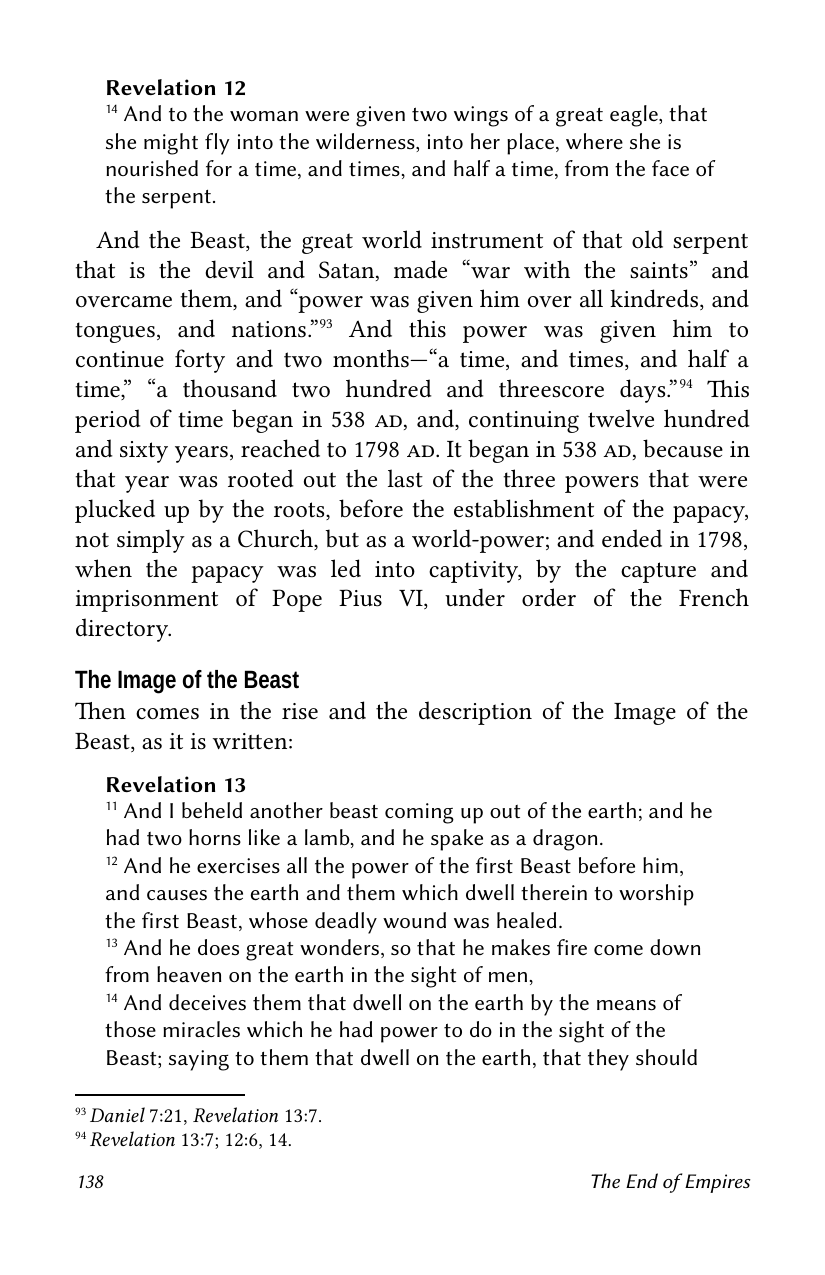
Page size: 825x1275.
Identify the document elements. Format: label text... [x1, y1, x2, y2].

text Daniel 7:21, Revelation 13:7. [75, 1104, 750, 1128]
text Then comes in the rise and the description of the Image of the Beast, as it is written: [75, 697, 750, 755]
text 14 And deceives them that dwell on the earth by the means of those miracles which he had power to do in the sight of the Beast; saying to them that dwell on the earth, that they should [105, 990, 720, 1071]
text 14 And to the woman were given two wings of a great eagle, that she might fly into the wilderness, into her place, where she is nourished for a time, and times, and half a time, from the face of the serpent. [105, 101, 720, 209]
subtitle The Image of the Beast [75, 665, 750, 694]
text Revelation 12 [105, 75, 750, 101]
text And the Beast, the great world instrument of that old serpent that is the devil and Satan, made “war with the saints” and overcame them, and “power was given him over all kindreds, and tongues, and nations.” And this power was given him to continue forty and two months—“a time, and times, and half a time,” “a thousand two hundred and threescore days.” This period of time began in 538 AD, and, continuing twelve hundred and sixty years, reached to 1798 AD. It began in 538 AD, because in that year was rooted out the last of the three powers that were plucked up by the roots, before the establishment of the papacy, not simply as a Church, but as a world-power; and ended in 1798, when the papacy was led into captivity, by the capture and imprisonment of Pope Pius VI, under order of the French directory. [75, 226, 750, 643]
text 11 And I beheld another beast coming up out of the earth; and he had two horns like a lamb, and he spake as a dragon. [105, 798, 720, 851]
text 12 And he exercises all the power of the first Beast before him, and causes the earth and them which dwell therein to worship the first Beast, whose deadly wound was healed. [105, 853, 720, 934]
text 13 And he does great wonders, so that he makes fire come down from heaven on the earth in the sight of men, [105, 935, 720, 988]
text Revelation 13:7; 12:6, 14. [75, 1128, 750, 1152]
text Revelation 13 [105, 772, 750, 798]
